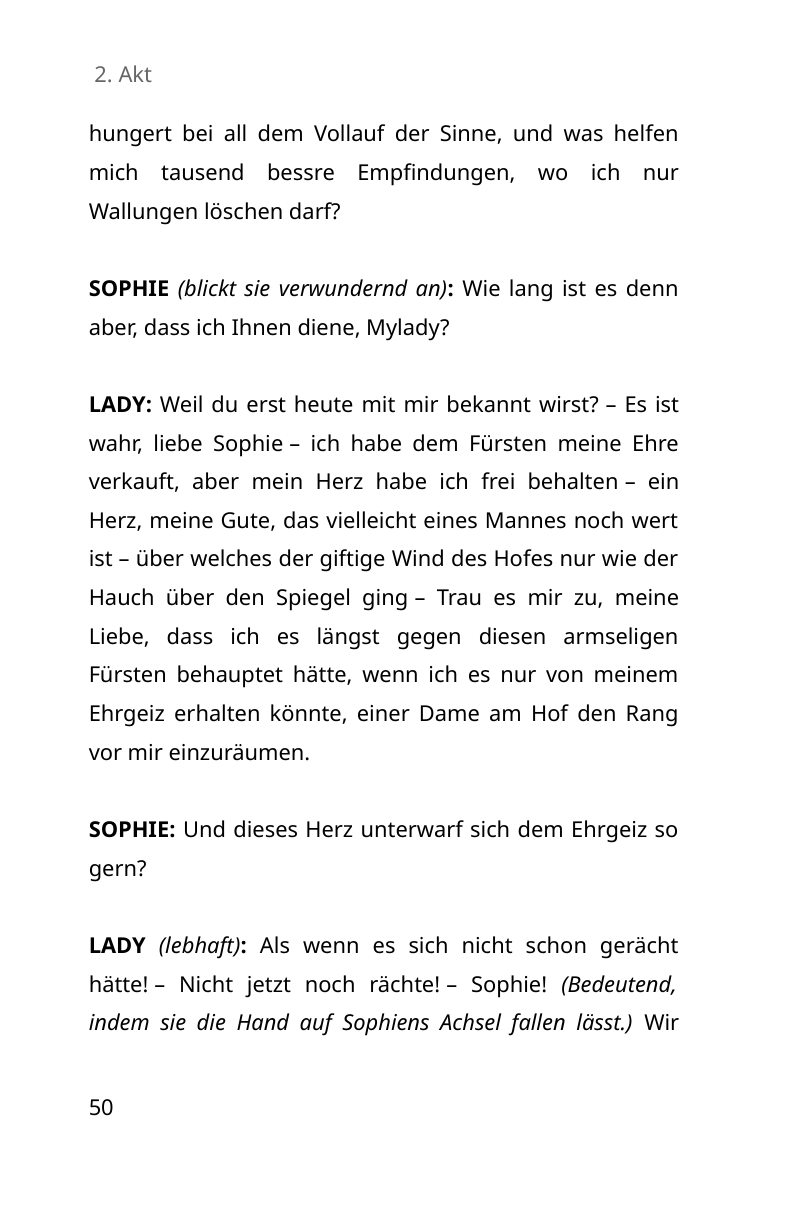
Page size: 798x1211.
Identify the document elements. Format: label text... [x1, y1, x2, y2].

text hungert bei all dem Vollauf der Sinne, und was helfen mich tausend bessre Empfindungen, wo ich nur Wallungen löschen darf? [88, 118, 679, 225]
text LADY: Weil du erst heute mit mir bekannt wirst? – Es ist wahr, liebe Sophie – ich habe dem Fürsten meine Ehre verkauft, aber mein Herz habe ich frei behalten – ein Herz, meine Gute, das vielleicht eines Mannes noch wert ist – über welches der giftige Wind des Hofes nur wie der Hauch über den Spiegel ging – Trau es mir zu, meine Liebe, dass ich es längst gegen diesen armseligen Fürsten behauptet hätte, wenn ich es nur von meinem Ehrgeiz erhalten könnte, einer Dame am Hof den Rang vor mir einzuräumen. [88, 362, 679, 766]
text LADY (lebhaft): Als wenn es sich nicht schon gerächt hätte! – Nicht jetzt noch rächte! – Sophie! (Bedeutend, indem sie die Hand auf Sophiens Achsel fallen lässt.) Wir [88, 903, 679, 1037]
text SOPHIE (blickt sie verwundernd an): Wie lang ist es denn aber, dass ich Ihnen diene, Mylady? [88, 246, 679, 341]
text SOPHIE: Und dieses Herz unterwarf sich dem Ehrgeiz so gern? [88, 787, 679, 882]
